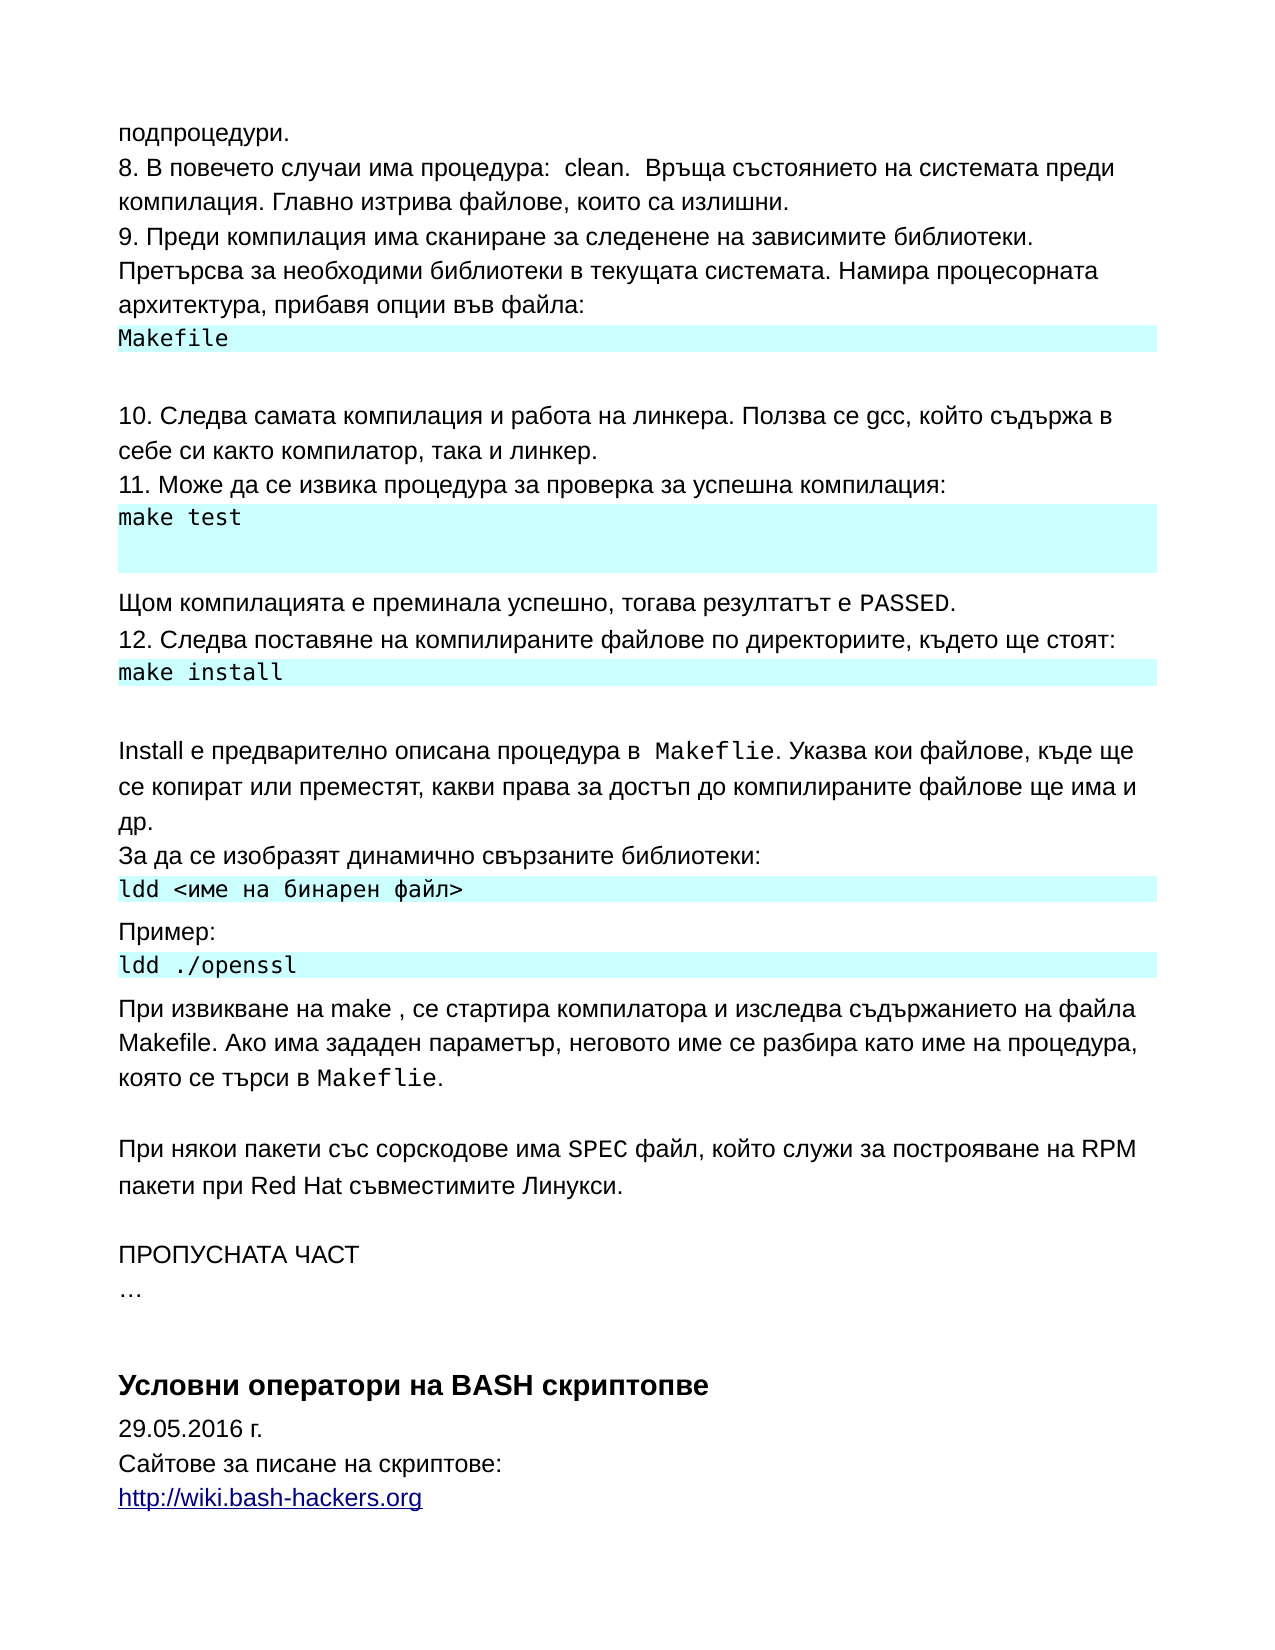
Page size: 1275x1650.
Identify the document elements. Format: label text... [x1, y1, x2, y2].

text 11. Може да се извика процедура за проверка за успешна компилация: [118, 470, 1157, 499]
text http://wiki.bash-hackers.org [118, 1483, 1157, 1512]
text ldd ./openssl [118, 952, 1157, 978]
text make install [118, 659, 1157, 686]
text Пример: [118, 917, 1157, 946]
text ldd <име на бинарен файл> [118, 876, 1157, 902]
text Щом компилацията е преминала успешно, тогава резултатът е PASSED. [118, 588, 1157, 619]
text 29.05.2016 г. [118, 1414, 1157, 1443]
text При някои пакети със сорскодове има SPEC файл, който служи за построяване на RPM пакети при Red Hat съвместимите Линукси. [118, 1134, 1157, 1199]
text Сайтове за писане на скриптове: [118, 1449, 1157, 1477]
text 8. В повечето случаи има процедура: clean. Връща състоянието на системата преди компилация. Главно изтрива файлове, които са излишни. [118, 153, 1157, 216]
text 10. Следва самата компилация и работа на линкера. Ползва се gcc, който съдържа в себе си както компилатор, така и линкер. [118, 401, 1157, 464]
text … [118, 1274, 1157, 1303]
text Install е предварително описана процедура в Makeflie. Указва кои файлове, къде ще се копират или преместят, какви права за достъп до компилираните файлове ще има и др. [118, 736, 1157, 836]
text make test [118, 504, 1157, 531]
text подпроцедури. [118, 118, 1157, 147]
text За да се изобразят динамично свързаните библиотеки: [118, 841, 1157, 870]
text ПРОПУСНАТА ЧАСТ [118, 1240, 1157, 1268]
text При извикване на make , се стартира компилатора и изследва съдържанието на файла Makefile. Ако има зададен параметър, неговото име се разбира като име на процедура, която се търси в Makeflie. [118, 993, 1157, 1093]
text Makefile [118, 325, 1157, 352]
text 12. Следва поставяне на компилираните файлове по директориите, където ще стоят: [118, 625, 1157, 654]
text 9. Преди компилация има сканиране за следенене на зависимите библиотеки. Претърсва за необходими библиотеки в текущата системата. Намира процесорната архитектура, прибавя опции във файла: [118, 222, 1157, 319]
subtitle Условни оператори на BASH скриптопве [118, 1368, 1157, 1402]
